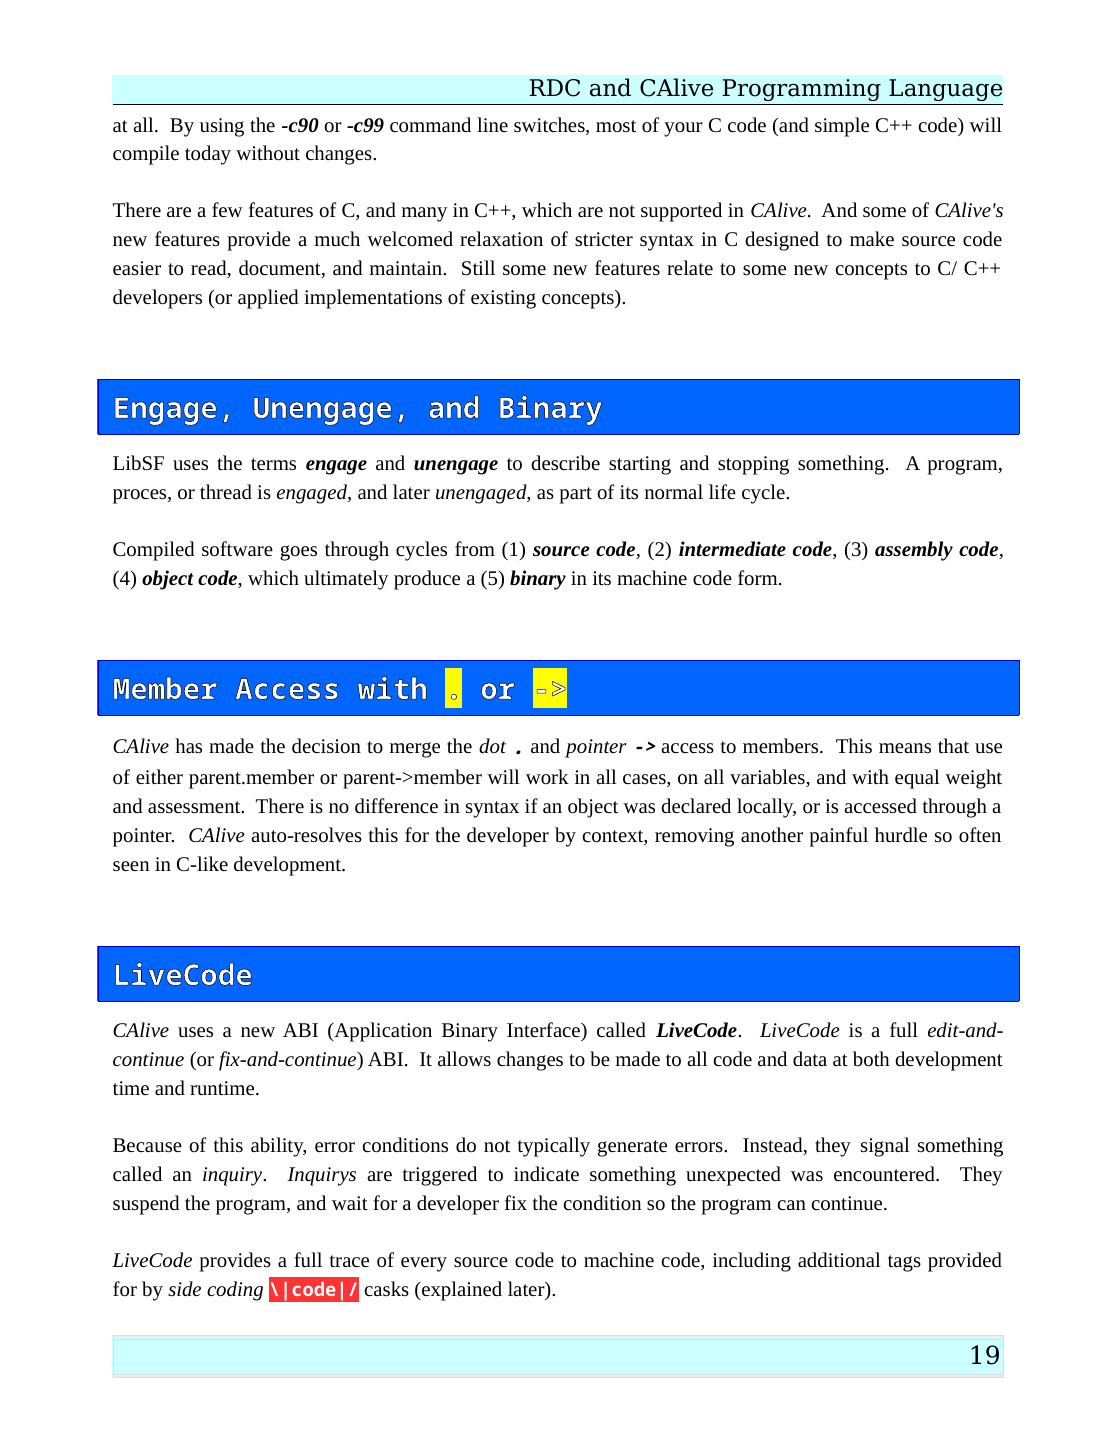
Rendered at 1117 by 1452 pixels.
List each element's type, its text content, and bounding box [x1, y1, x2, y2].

text Compiled software goes through cycles from (1) source code, (2) intermediate code, (3) assembly code, (4) object code, which ultimately produce a (5) binary in its machine code form. [112, 537, 1003, 590]
text CAlive has made the decision to merge the dot . and pointer -> access to members. This means that use of either parent.member or parent->member will work in all cases, on all variables, and with equal weight and assessment. There is no difference in syntax if an object was declared locally, or is accessed through a pointer. CAlive auto-resolves this for the developer by context, removing another painful hurdle so often seen in C-like development. [112, 732, 1003, 876]
subtitle LiveCode [99, 947, 1019, 1001]
text LiveCode provides a full trace of every source code to machine code, including additional tags provided for by side coding \|code|/ casks (explained later). [112, 1247, 1003, 1302]
text at all. By using the -c90 or -c99 command line switches, most of your C code (and simple C++ code) will compile today without changes. [112, 112, 1003, 165]
text LibSF uses the terms engage and unengage to describe starting and stopping something. A program, proces, or thread is engaged, and later unengaged, as part of its normal life cycle. [112, 451, 1003, 504]
subtitle Engage, Unengage, and Binary [99, 380, 1019, 434]
text CAlive uses a new ABI (Application Binary Interface) called LiveCode. LiveCode is a full edit-and-continue (or fix-and-continue) ABI. It allows changes to be made to all code and data at both development time and runtime. [112, 1018, 1003, 1100]
subtitle Member Access with . or -> [99, 661, 1019, 715]
text There are a few features of C, and many in C++, which are not supported in CAlive. And some of CAlive's new features provide a much welcomed relaxation of stricter syntax in C designed to make source code easier to read, document, and maintain. Still some new features relate to some new concepts to C/ C++ developers (or applied implementations of existing concepts). [112, 198, 1003, 309]
text Because of this ability, error conditions do not typically generate errors. Instead, they signal something called an inquiry. Inquirys are triggered to indicate something unexpected was encountered. They suspend the program, and wait for a developer fix the condition so the program can continue. [112, 1133, 1003, 1214]
